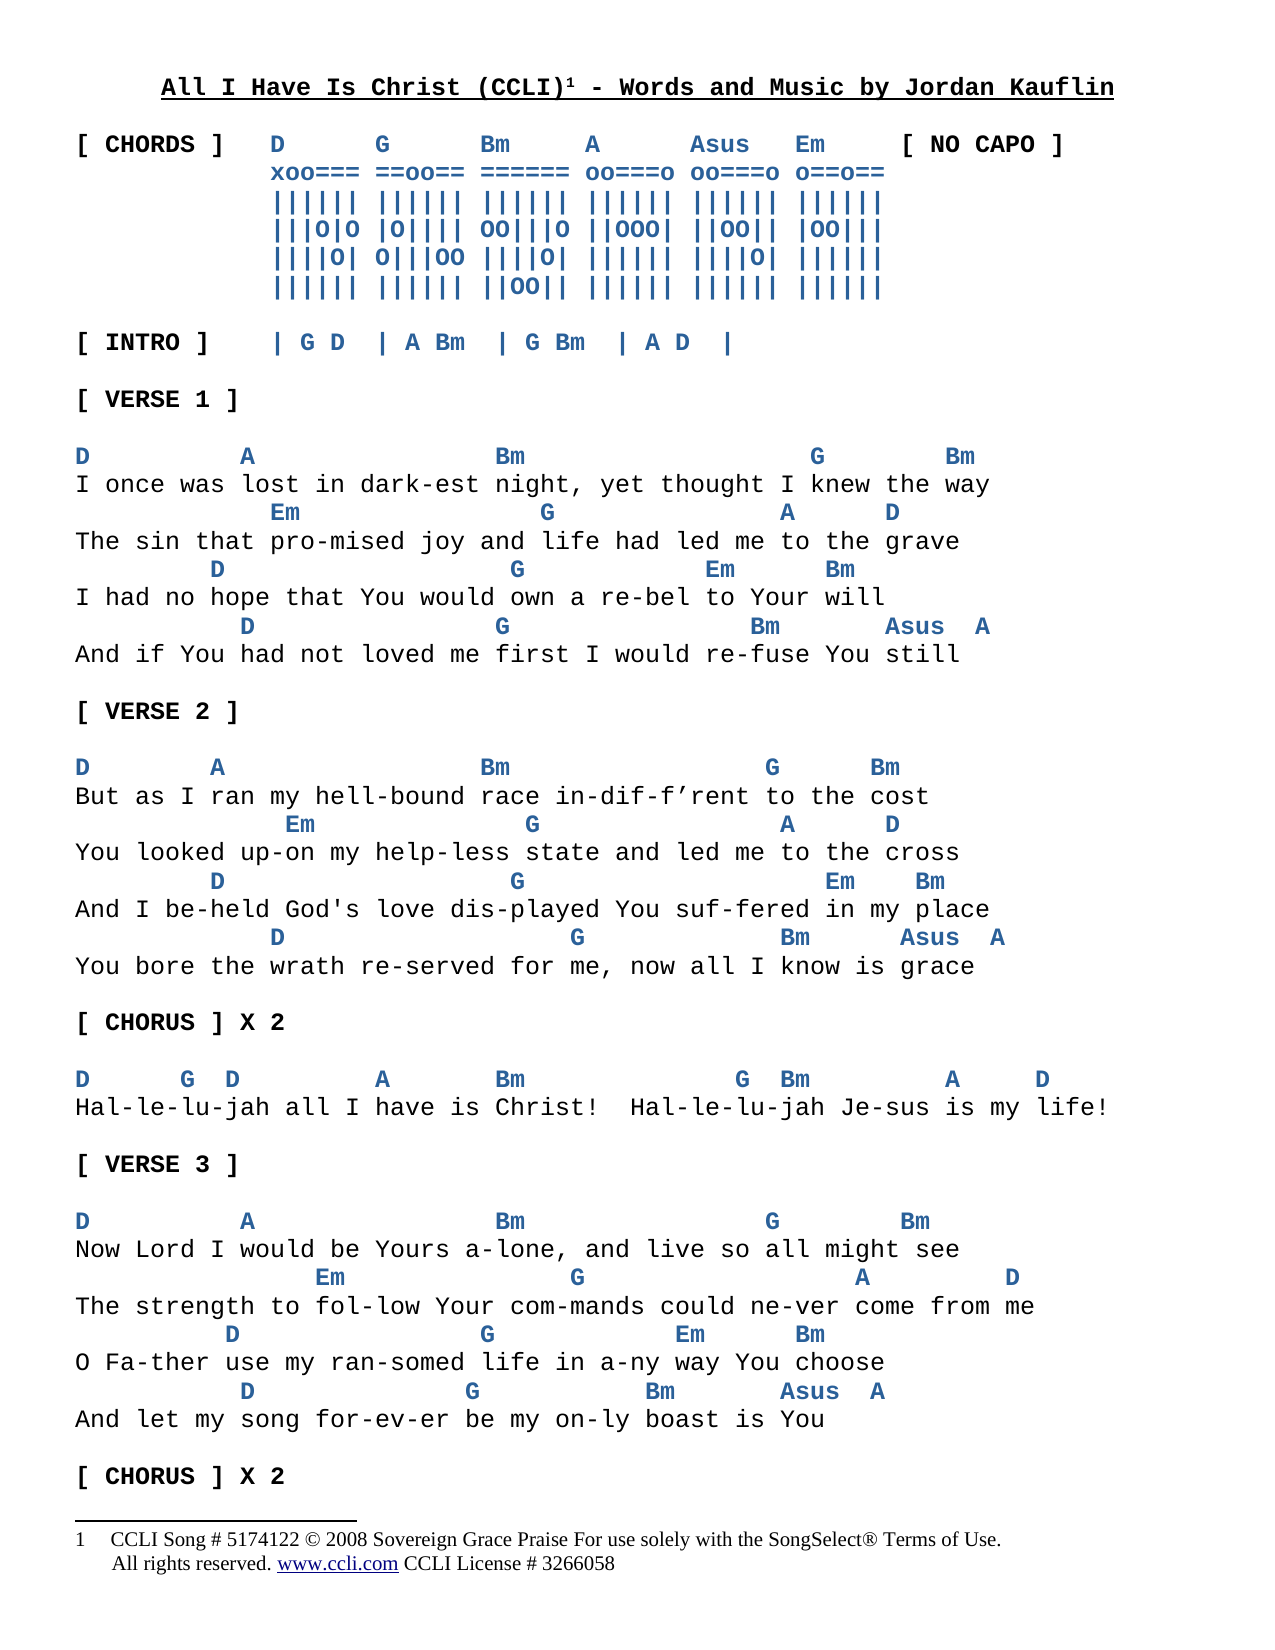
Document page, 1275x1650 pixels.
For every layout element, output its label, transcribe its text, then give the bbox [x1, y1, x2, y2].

text Em G A D [75, 812, 1200, 840]
text You looked up-on my help-less state and led me to the cross [75, 840, 1200, 868]
text D G Em Bm [75, 557, 1200, 585]
text [ INTRO ] | G D | A Bm | G Bm | A D | [75, 330, 1200, 358]
text [ VERSE 2 ] [75, 698, 1200, 727]
text And let my song for-ev-er be my on-ly boast is You [75, 1407, 1200, 1435]
text |||||| |||||| |||||| |||||| |||||| |||||| [75, 188, 1200, 217]
text [ VERSE 3 ] [75, 1152, 1200, 1180]
text Em G A D [75, 1265, 1200, 1293]
text [ CHORUS ] X 2 [75, 1463, 1200, 1492]
text You bore the wrath re-served for me, now all I know is grace [75, 953, 1200, 982]
text D G Bm Asus A [75, 1378, 1200, 1407]
text [ CHORUS ] X 2 [75, 1010, 1200, 1038]
text [ CHORDS ] D G Bm A Asus Em [ NO CAPO ] [75, 132, 1200, 160]
text |||||| |||||| ||OO|| |||||| |||||| |||||| [75, 273, 1200, 302]
text D A Bm G Bm [75, 755, 1200, 783]
text D A Bm G Bm [75, 1208, 1200, 1237]
text All rights reserved. www.ccli.com CCLI License # 3266058 [75, 1551, 1200, 1575]
text D G Em Bm [75, 1322, 1200, 1350]
text All I Have Is Christ (CCLI) - Words and Music by Jordan Kauflin [75, 75, 1200, 103]
text D A Bm G Bm [75, 443, 1200, 472]
text Em G A D [75, 500, 1200, 528]
text Now Lord I would be Yours a-lone, and live so all might see [75, 1237, 1200, 1265]
text [ VERSE 1 ] [75, 387, 1200, 415]
text D G Em Bm [75, 868, 1200, 897]
text ||||O| O|||OO ||||O| |||||| ||||O| |||||| [75, 245, 1200, 273]
text I once was lost in dark-est night, yet thought I knew the way [75, 472, 1200, 500]
text O Fa-ther use my ran-somed life in a-ny way You choose [75, 1350, 1200, 1378]
text D G D A Bm G Bm A D [75, 1067, 1200, 1095]
text The strength to fol-low Your com-mands could ne-ver come from me [75, 1293, 1200, 1322]
text The sin that pro-mised joy and life had led me to the grave [75, 528, 1200, 557]
text xoo=== ==oo== ====== oo===o oo===o o==o== [75, 160, 1200, 188]
text I had no hope that You would own a re-bel to Your will [75, 585, 1200, 613]
text Hal-le-lu-jah all I have is Christ! Hal-le-lu-jah Je-sus is my life! [75, 1095, 1200, 1123]
text D G Bm Asus A [75, 613, 1200, 642]
text D G Bm Asus A [75, 925, 1200, 953]
text And if You had not loved me first I would re-fuse You still [75, 642, 1200, 670]
text CCLI Song # 5174122 © 2008 Sovereign Grace Praise For use solely with the SongSelect® Terms of Use. [75, 1527, 1200, 1551]
text And I be-held God's love dis-played You suf-fered in my place [75, 897, 1200, 925]
text |||O|O |O|||| OO|||O ||OOO| ||OO|| |OO||| [75, 217, 1200, 245]
text But as I ran my hell-bound race in-dif-f’rent to the cost [75, 783, 1200, 812]
